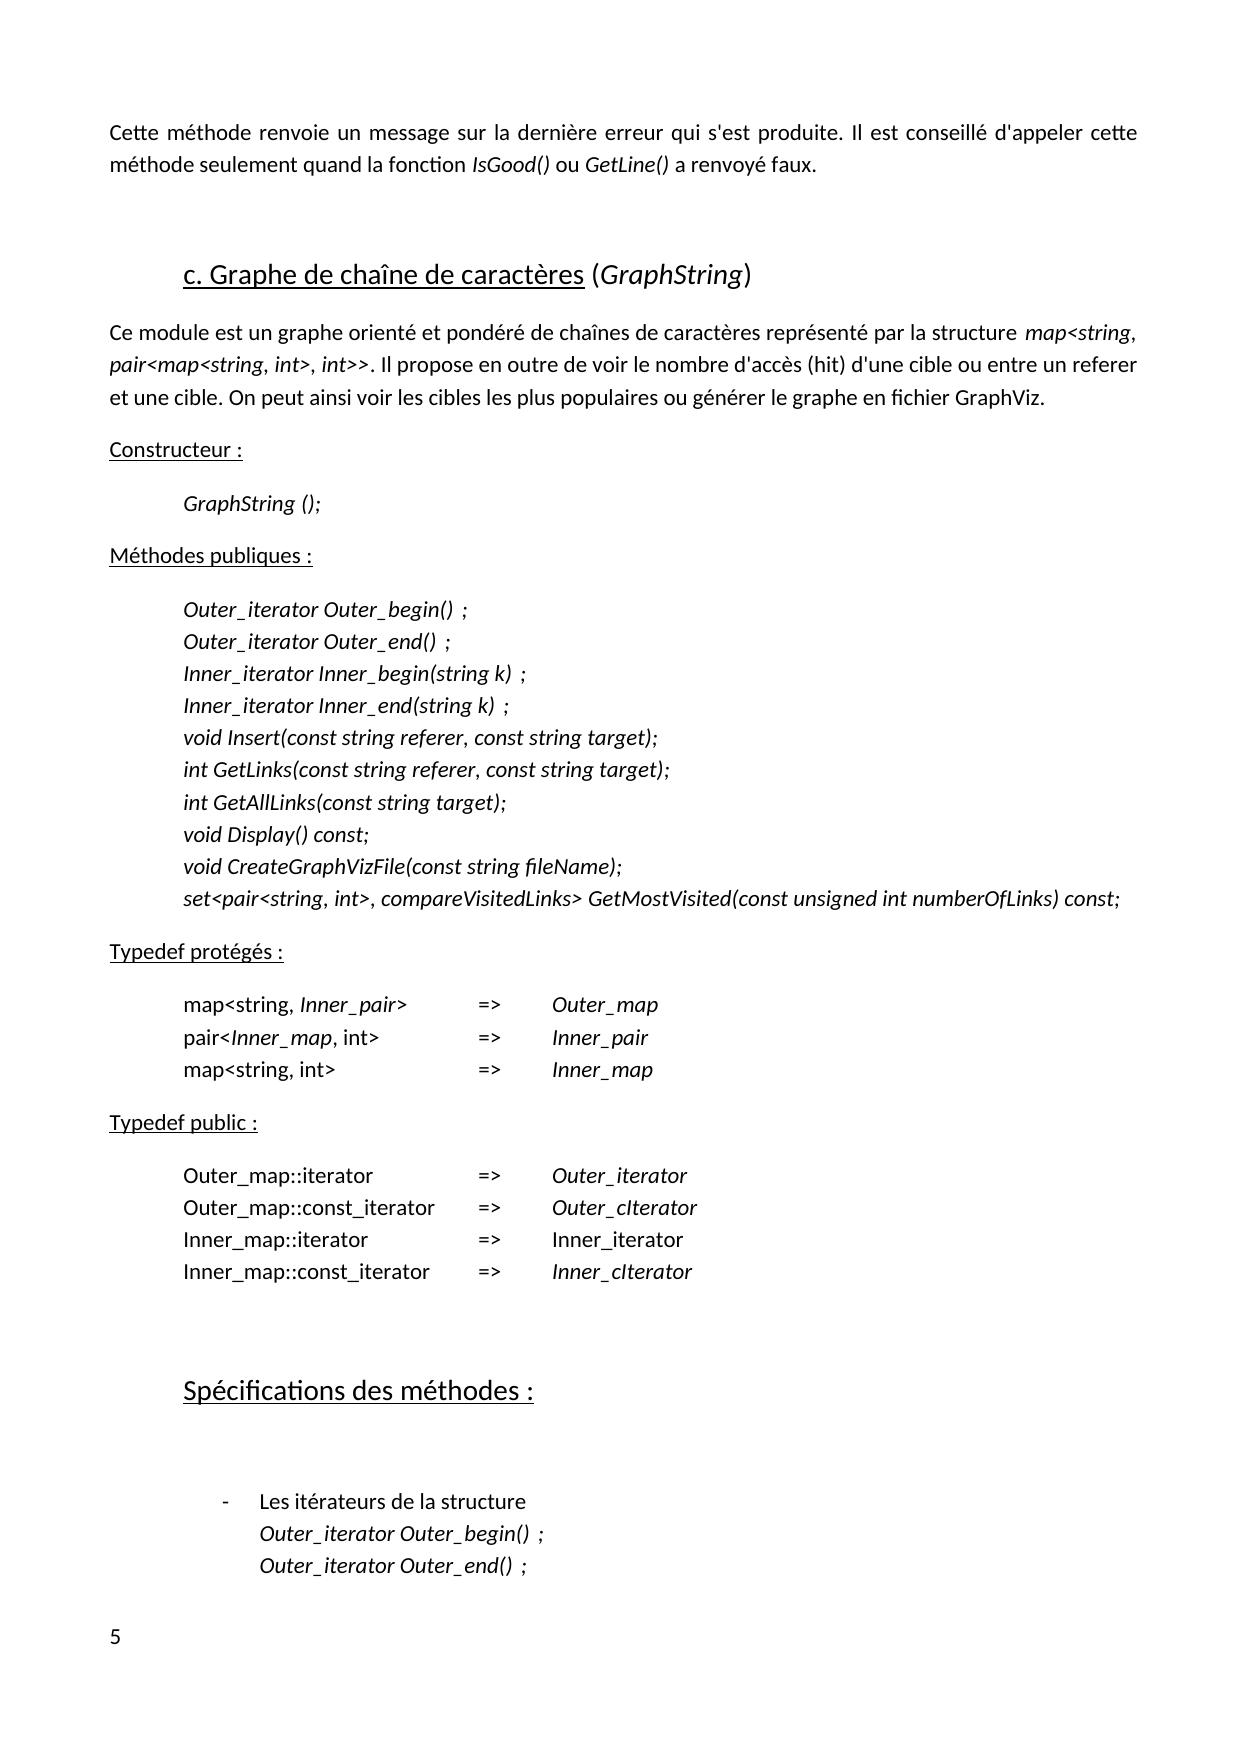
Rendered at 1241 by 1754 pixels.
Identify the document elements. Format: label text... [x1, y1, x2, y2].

list Les itérateurs de la structure Outer_iterator Outer_begin() ; Outer_iterator Outer_end() ; [222, 1487, 1139, 1579]
text Typedef protégés : [109, 937, 1139, 965]
text c. Graphe de chaîne de caractères (GraphString) [109, 256, 1139, 292]
text Cette méthode renvoie un message sur la dernière erreur qui s'est produite. Il est conseillé d'appeler cette méthode seulement quand la fonction IsGood() ou GetLine() a renvoyé faux. [109, 118, 1139, 178]
text map<string, Inner_pair> => Outer_map pair<Inner_map, int> => Inner_pair map<string, int> => Inner_map [109, 990, 1139, 1083]
text Ce module est un graphe orienté et pondéré de chaînes de caractères représenté par la structure map<string, pair<map<string, int>, int>>. Il propose en outre de voir le nombre d'accès (hit) d'une cible ou entre un referer et une cible. On peut ainsi voir les cibles les plus populaires ou générer le graphe en fichier GraphViz. [109, 318, 1139, 411]
text Typedef public : [109, 1108, 1139, 1136]
text Outer_iterator Outer_begin() ; Outer_iterator Outer_end() ; Inner_iterator Inner_begin(string k) ; Inner_iterator Inner_end(string k) ; void Insert(const string referer, const string target); int GetLinks(const string referer, const string target); int GetAllLinks(const string target); void Display() const; void CreateGraphVizFile(const string fileName); set<pair<string, int>, compareVisitedLinks> GetMostVisited(const unsigned int numberOfLinks) const; [109, 595, 1139, 912]
text Constructeur : [109, 436, 1139, 464]
text Outer_map::iterator => Outer_iterator Outer_map::const_iterator => Outer_cIterator Inner_map::iterator => Inner_iterator Inner_map::const_iterator => Inner_cIterator [109, 1161, 1139, 1285]
text Spécifications des méthodes : [109, 1372, 1139, 1408]
text Méthodes publiques : [109, 542, 1139, 570]
text GraphString (); [109, 489, 1139, 517]
